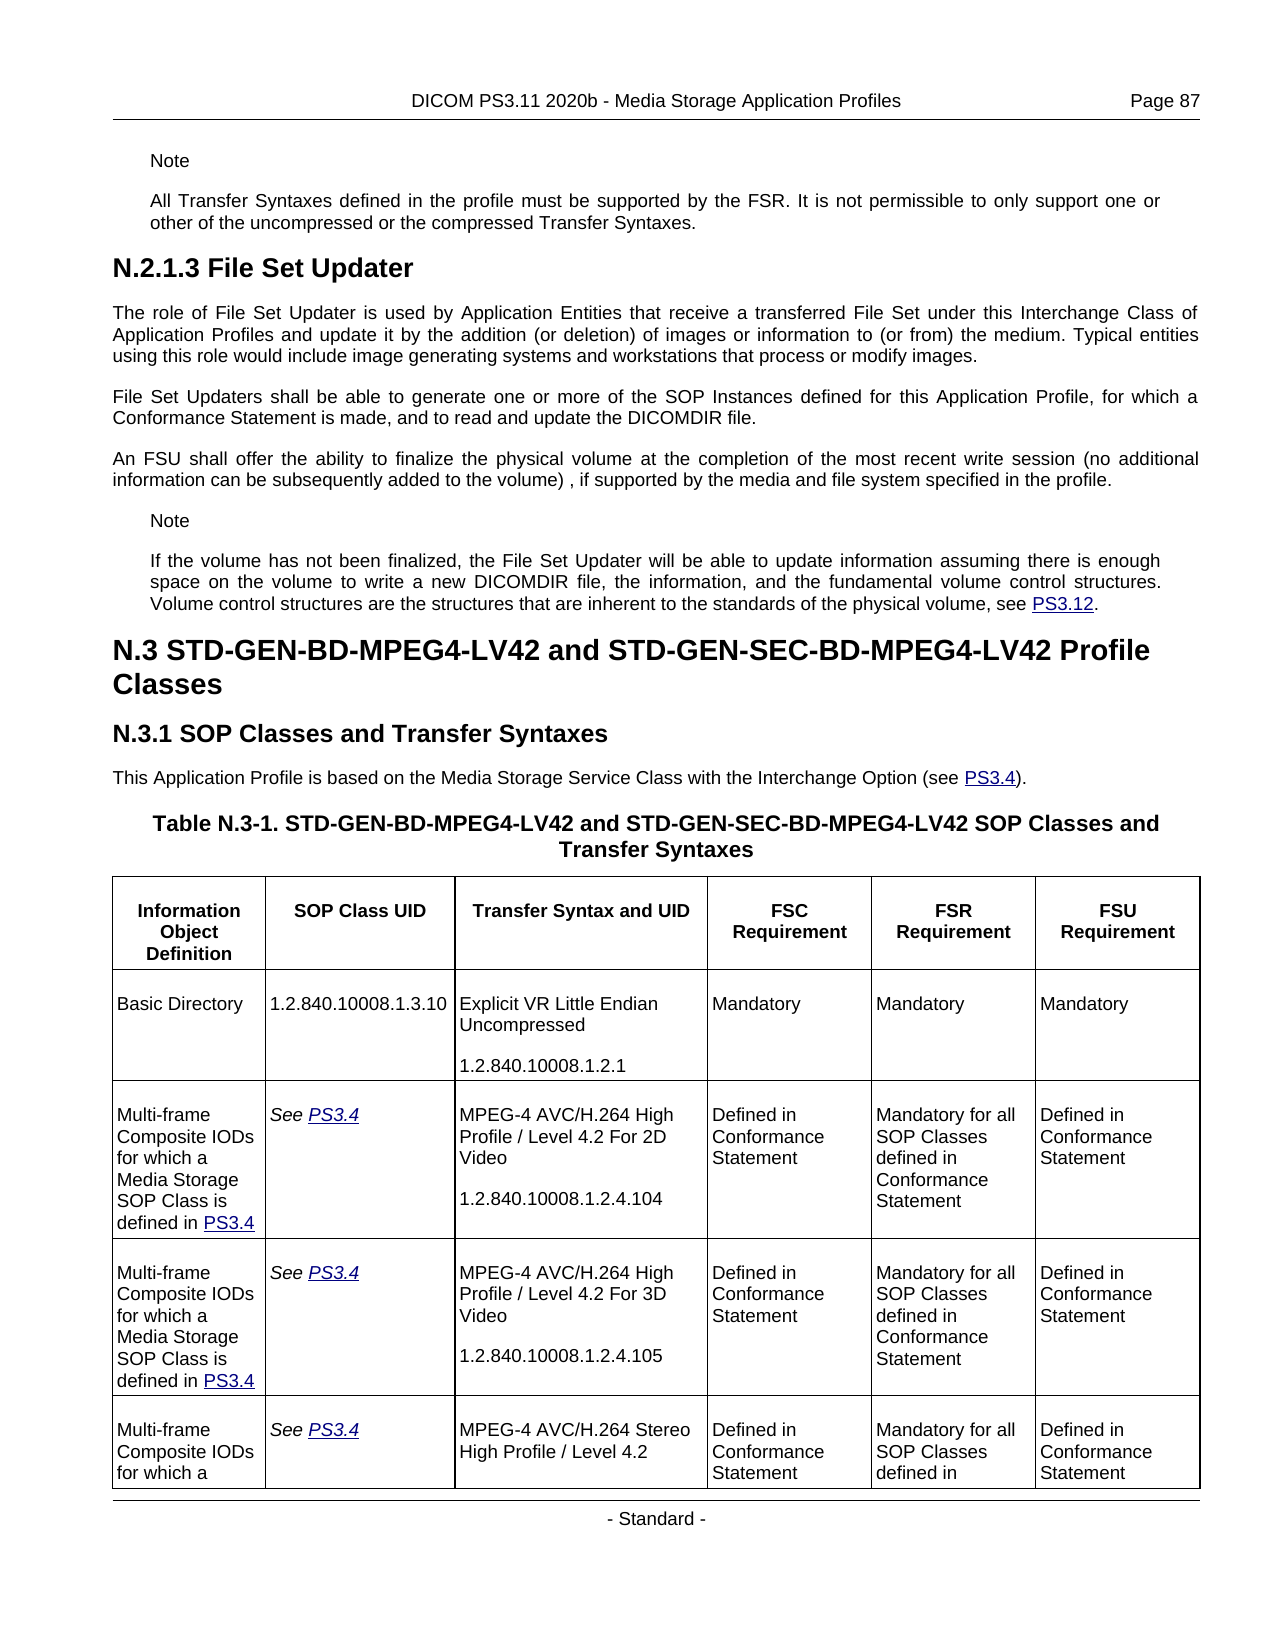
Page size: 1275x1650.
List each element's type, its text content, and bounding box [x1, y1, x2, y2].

table_cell Defined in Conformance Statement [708, 1081, 871, 1238]
table_cell Defined in Conformance Statement [1036, 1081, 1199, 1238]
text File Set Updaters shall be able to generate one or more of the SOP Instances defined for this Application Profile, for which a Conformance Statement is made, and to read and update the DICOMDIR file. [112, 386, 1200, 429]
text This Application Profile is based on the Media Storage Service Class with the Interchange Option (see PS3.4). [112, 766, 1200, 788]
text N.3.1 SOP Classes and Transfer Syntaxes [112, 719, 1200, 748]
table_cell Multi-frame Composite IODs for which a [113, 1396, 265, 1488]
text N.3 STD-GEN-BD-MPEG4-LV42 and STD-GEN-SEC-BD-MPEG4-LV42 Profile Classes [112, 633, 1200, 700]
text N.2.1.3 File Set Updater [112, 252, 1200, 283]
table_header Transfer Syntax and UID [456, 877, 707, 968]
table_cell Mandatory for all SOP Classes defined in Conformance Statement [872, 1239, 1035, 1395]
table_header SOP Class UID [266, 877, 454, 968]
table_header FSC Requirement [708, 877, 871, 968]
table_cell See PS3.4 [266, 1239, 454, 1395]
text Note [150, 509, 1162, 531]
table_cell MPEG-4 AVC/H.264 Stereo High Profile / Level 4.2 [456, 1396, 707, 1488]
table_header FSR Requirement [872, 877, 1035, 968]
text If the volume has not been finalized, the File Set Updater will be able to update information assuming there is enough space on the volume to write a new DICOMDIR file, the information, and the fundamental volume control structures. Volume control structures are the structures that are inherent to the standards of the physical volume, see PS3.12. [150, 550, 1162, 614]
table_cell See PS3.4 [266, 1081, 454, 1238]
table_cell Mandatory [872, 970, 1035, 1080]
table_cell Explicit VR Little Endian Uncompressed 1.2.840.10008.1.2.1 [456, 970, 707, 1080]
text Note [150, 150, 1162, 172]
table_header Information Object Definition [113, 877, 265, 968]
table_cell MPEG-4 AVC/H.264 High Profile / Level 4.2 For 3D Video 1.2.840.10008.1.2.4.105 [456, 1239, 707, 1395]
table_cell Defined in Conformance Statement [708, 1396, 871, 1488]
text An FSU shall offer the ability to finalize the physical volume at the completion of the most recent write session (no additional information can be subsequently added to the volume) , if supported by the media and file system specified in the profile. [112, 447, 1200, 491]
table_cell Mandatory for all SOP Classes defined in Conformance Statement [872, 1081, 1035, 1238]
table_cell Mandatory [708, 970, 871, 1080]
text The role of File Set Updater is used by Application Entities that receive a transferred File Set under this Interchange Class of Application Profiles and update it by the addition (or deletion) of images or information to (or from) the medium. Typical entities using this role would include image generating systems and workstations that process or modify images. [112, 302, 1200, 367]
table_cell Basic Directory [113, 970, 265, 1080]
table_cell Defined in Conformance Statement [1036, 1239, 1199, 1395]
table_cell Mandatory [1036, 970, 1199, 1080]
table_cell MPEG-4 AVC/H.264 High Profile / Level 4.2 For 2D Video 1.2.840.10008.1.2.4.104 [456, 1081, 707, 1238]
table_cell Multi-frame Composite IODs for which a Media Storage SOP Class is defined in PS3.4 [113, 1239, 265, 1395]
table_cell Defined in Conformance Statement [1036, 1396, 1199, 1488]
table_cell Multi-frame Composite IODs for which a Media Storage SOP Class is defined in PS3.4 [113, 1081, 265, 1238]
table_cell See PS3.4 [266, 1396, 454, 1488]
table_cell Defined in Conformance Statement [708, 1239, 871, 1395]
text All Transfer Syntaxes defined in the profile must be supported by the FSR. It is not permissible to only support one or other of the uncompressed or the compressed Transfer Syntaxes. [150, 190, 1162, 233]
text Table N.3-1. STD-GEN-BD-MPEG4-LV42 and STD-GEN-SEC-BD-MPEG4-LV42 SOP Classes and Transfer Syntaxes [112, 811, 1200, 862]
table_cell Mandatory for all SOP Classes defined in [872, 1396, 1035, 1488]
table_cell 1.2.840.10008.1.3.10 [266, 970, 454, 1080]
table_header FSU Requirement [1036, 877, 1199, 968]
